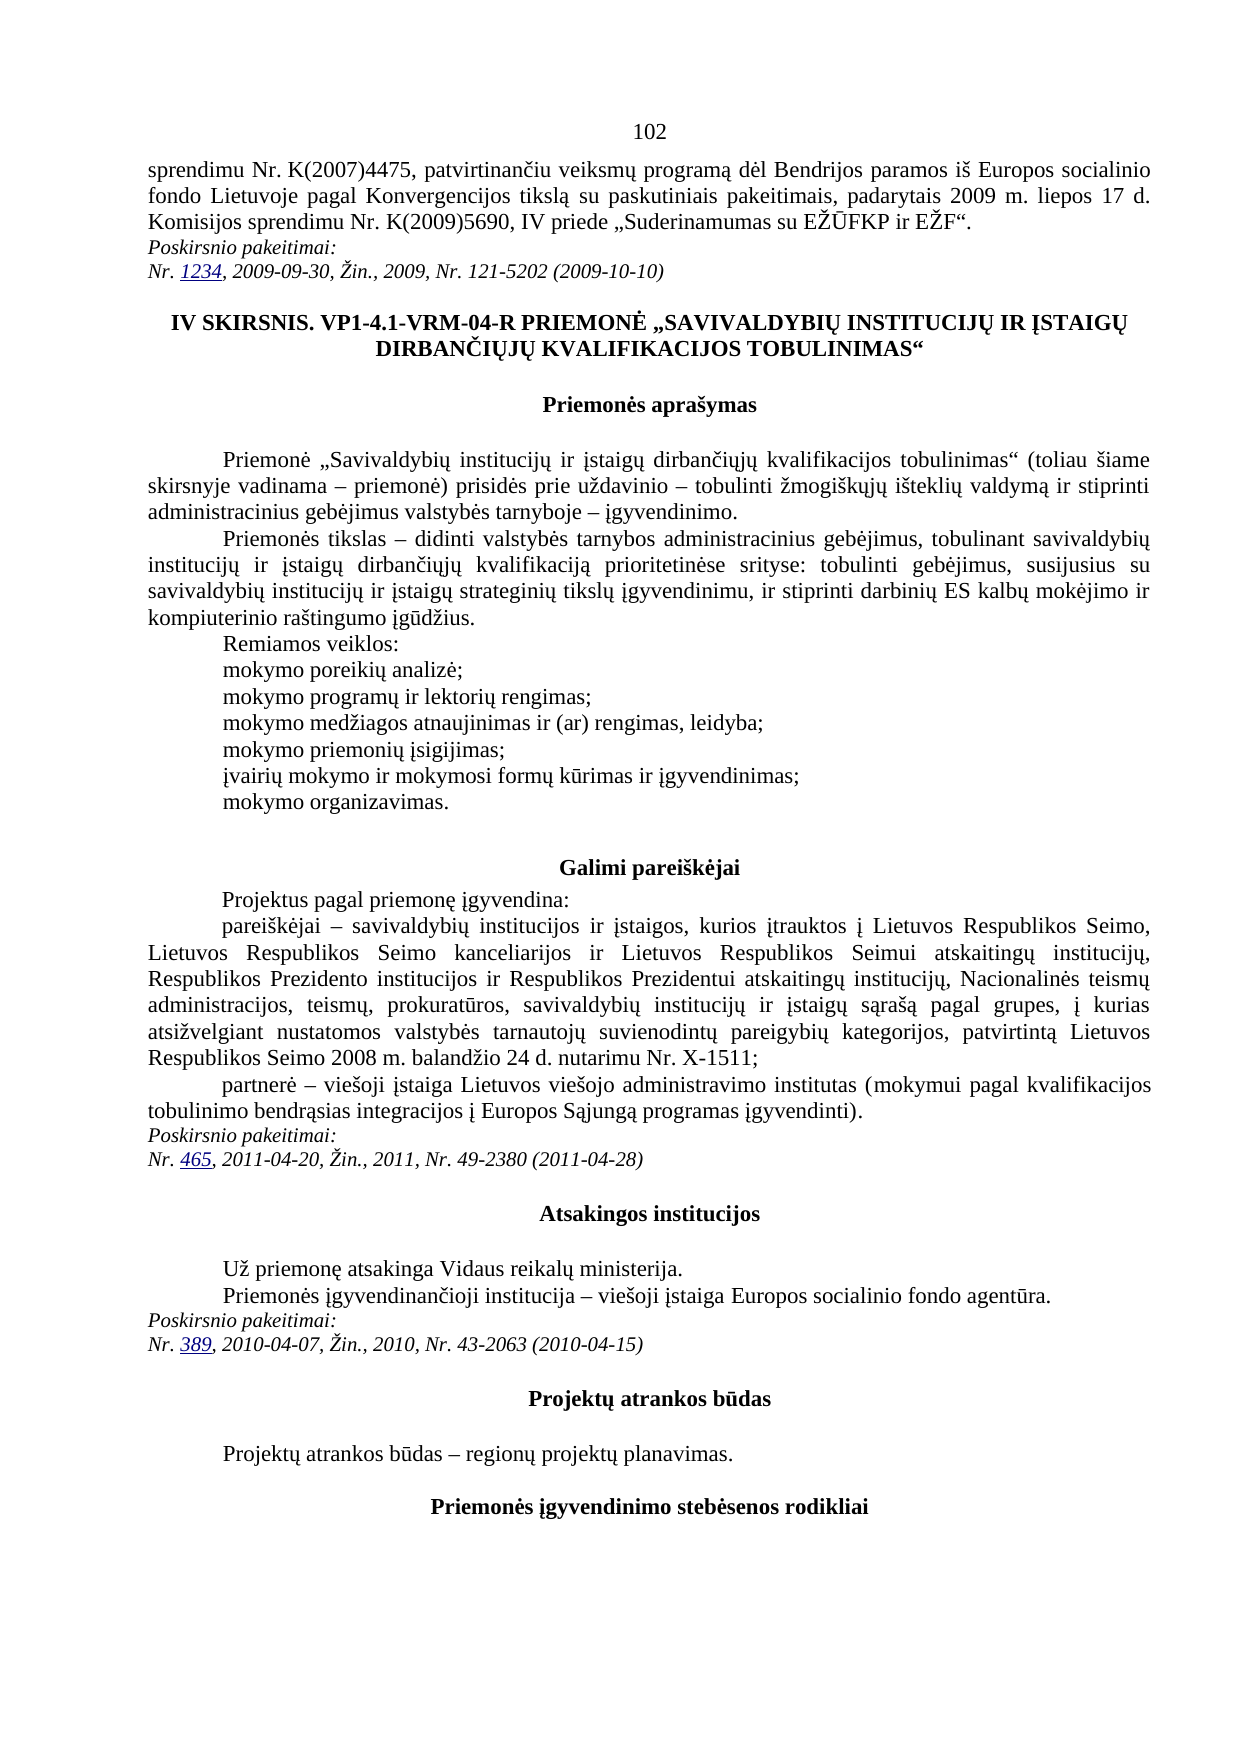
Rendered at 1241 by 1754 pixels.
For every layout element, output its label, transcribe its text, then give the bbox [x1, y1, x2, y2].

text Galimi pareiškėjai [148, 853, 1152, 880]
text sprendimu Nr. K(2007)4475, patvirtinančiu veiksmų programą dėl Bendrijos paramos iš Europos socialinio fondo Lietuvoje pagal Konvergencijos tikslą su paskutiniais pakeitimais, padarytais 2009 m. liepos 17 d. Komisijos sprendimu Nr. K(2009)5690, IV priede „Suderinamumas su EŽŪFKP ir EŽF“. [148, 156, 1152, 235]
text Projektus pagal priemonę įgyvendina: [148, 886, 1152, 912]
text Poskirsnio pakeitimai: [148, 235, 1152, 259]
text Už priemonę atsakinga Vidaus reikalų ministerija. [148, 1255, 1152, 1282]
text Priemonės įgyvendinančioji institucija – viešoji įstaiga Europos socialinio fondo agentūra. [148, 1282, 1152, 1308]
text Nr. 465, 2011-04-20, Žin., 2011, Nr. 49-2380 (2011-04-28) [148, 1147, 1152, 1171]
text Poskirsnio pakeitimai: [148, 1123, 1152, 1147]
text mokymo priemonių įsigijimas; [148, 736, 1152, 762]
text Priemonė „Savivaldybių institucijų ir įstaigų dirbančiųjų kvalifikacijos tobulinimas“ (toliau šiame skirsnyje vadinama – priemonė) prisidės prie uždavinio – tobulinti žmogiškųjų išteklių valdymą ir stiprinti administracinius gebėjimus valstybės tarnyboje – įgyvendinimo. [148, 446, 1152, 525]
text Projektų atrankos būdas [148, 1385, 1152, 1411]
text mokymo medžiagos atnaujinimas ir (ar) rengimas, leidyba; [148, 709, 1152, 736]
text Atsakingos institucijos [148, 1200, 1152, 1227]
text mokymo organizavimas. [148, 788, 1152, 815]
text Poskirsnio pakeitimai: [148, 1308, 1152, 1332]
subtitle IV SKIRSNIS. VP1-4.1-VRM-04-R PRIEMONĖ „SAVIVALDYBIŲ INSTITUCIJŲ IR ĮSTAIGŲ DIRBANČIŲJŲ KVALIFIKACIJOS TOBULINIMAS“ [148, 309, 1152, 362]
text Nr. 389, 2010-04-07, Žin., 2010, Nr. 43-2063 (2010-04-15) [148, 1332, 1152, 1356]
text įvairių mokymo ir mokymosi formų kūrimas ir įgyvendinimas; [148, 762, 1152, 788]
text mokymo poreikių analizė; [148, 657, 1152, 683]
text Priemonės aprašymas [148, 391, 1152, 417]
text Priemonės įgyvendinimo stebėsenos rodikliai [148, 1493, 1152, 1519]
text Remiamos veiklos: [148, 630, 1152, 657]
text Nr. 1234, 2009-09-30, Žin., 2009, Nr. 121-5202 (2009-10-10) [148, 259, 1152, 283]
text partnerė – viešoji įstaiga Lietuvos viešojo administravimo institutas (mokymui pagal kvalifikacijos tobulinimo bendrąsias integracijos į Europos Sąjungą programas įgyvendinti). [148, 1071, 1152, 1123]
text mokymo programų ir lektorių rengimas; [148, 683, 1152, 709]
text pareiškėjai – savivaldybių institucijos ir įstaigos, kurios įtrauktos į Lietuvos Respublikos Seimo, Lietuvos Respublikos Seimo kanceliarijos ir Lietuvos Respublikos Seimui atskaitingų institucijų, Respublikos Prezidento institucijos ir Respublikos Prezidentui atskaitingų institucijų, Nacionalinės teismų administracijos, teismų, prokuratūros, savivaldybių institucijų ir įstaigų sąrašą pagal grupes, į kurias atsižvelgiant nustatomos valstybės tarnautojų suvienodintų pareigybių kategorijos, patvirtintą Lietuvos Respublikos Seimo 2008 m. balandžio 24 d. nutarimu Nr. X-1511; [148, 912, 1152, 1071]
text Priemonės tikslas – didinti valstybės tarnybos administracinius gebėjimus, tobulinant savivaldybių institucijų ir įstaigų dirbančiųjų kvalifikaciją prioritetinėse srityse: tobulinti gebėjimus, susijusius su savivaldybių institucijų ir įstaigų strateginių tikslų įgyvendinimu, ir stiprinti darbinių ES kalbų mokėjimo ir kompiuterinio raštingumo įgūdžius. [148, 525, 1152, 630]
text Projektų atrankos būdas – regionų projektų planavimas. [148, 1440, 1152, 1466]
